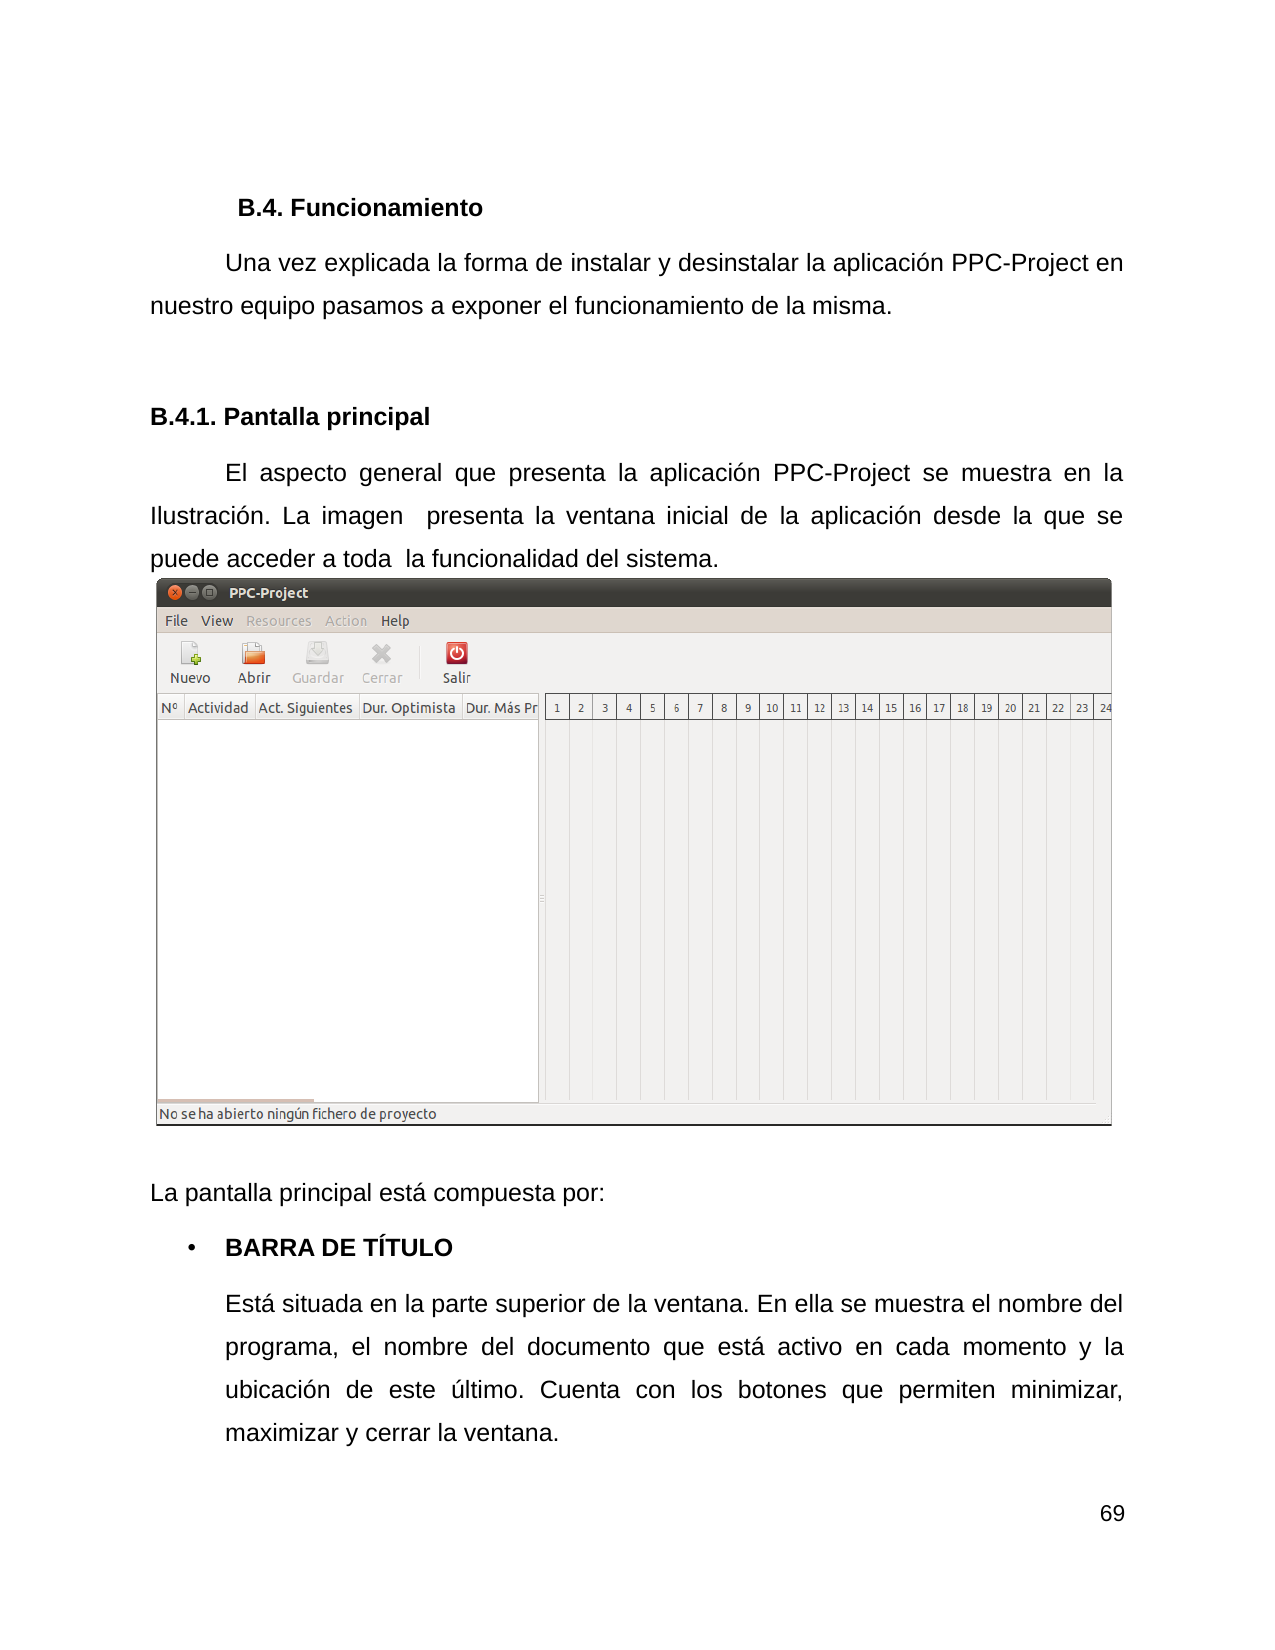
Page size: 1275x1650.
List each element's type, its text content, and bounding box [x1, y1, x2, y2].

list BARRA DE TÍTULO [187, 1233, 1125, 1262]
text Está situada en la parte superior de la ventana. En ella se muestra el nombre del programa, el nombre del documento que está activo en cada momento y la ubicación de este último. Cuenta con los botones que permiten minimizar, maximizar y cerrar la ventana. [225, 1289, 1125, 1447]
text Una vez explicada la forma de instalar y desinstalar la aplicación PPC-Project en nuestro equipo pasamos a exponer el funcionamiento de la misma. [150, 248, 1125, 320]
text B.4.1. Pantalla principal [150, 402, 1125, 431]
text La pantalla principal está compuesta por: [150, 1178, 1125, 1207]
text B.4. Funcionamiento [150, 193, 1125, 221]
text El aspecto general que presenta la aplicación PPC-Project se muestra en la Ilustración. La imagen presenta la ventana inicial de la aplicación desde la que se puede acceder a toda la funcionalidad del sistema. [150, 458, 1125, 573]
